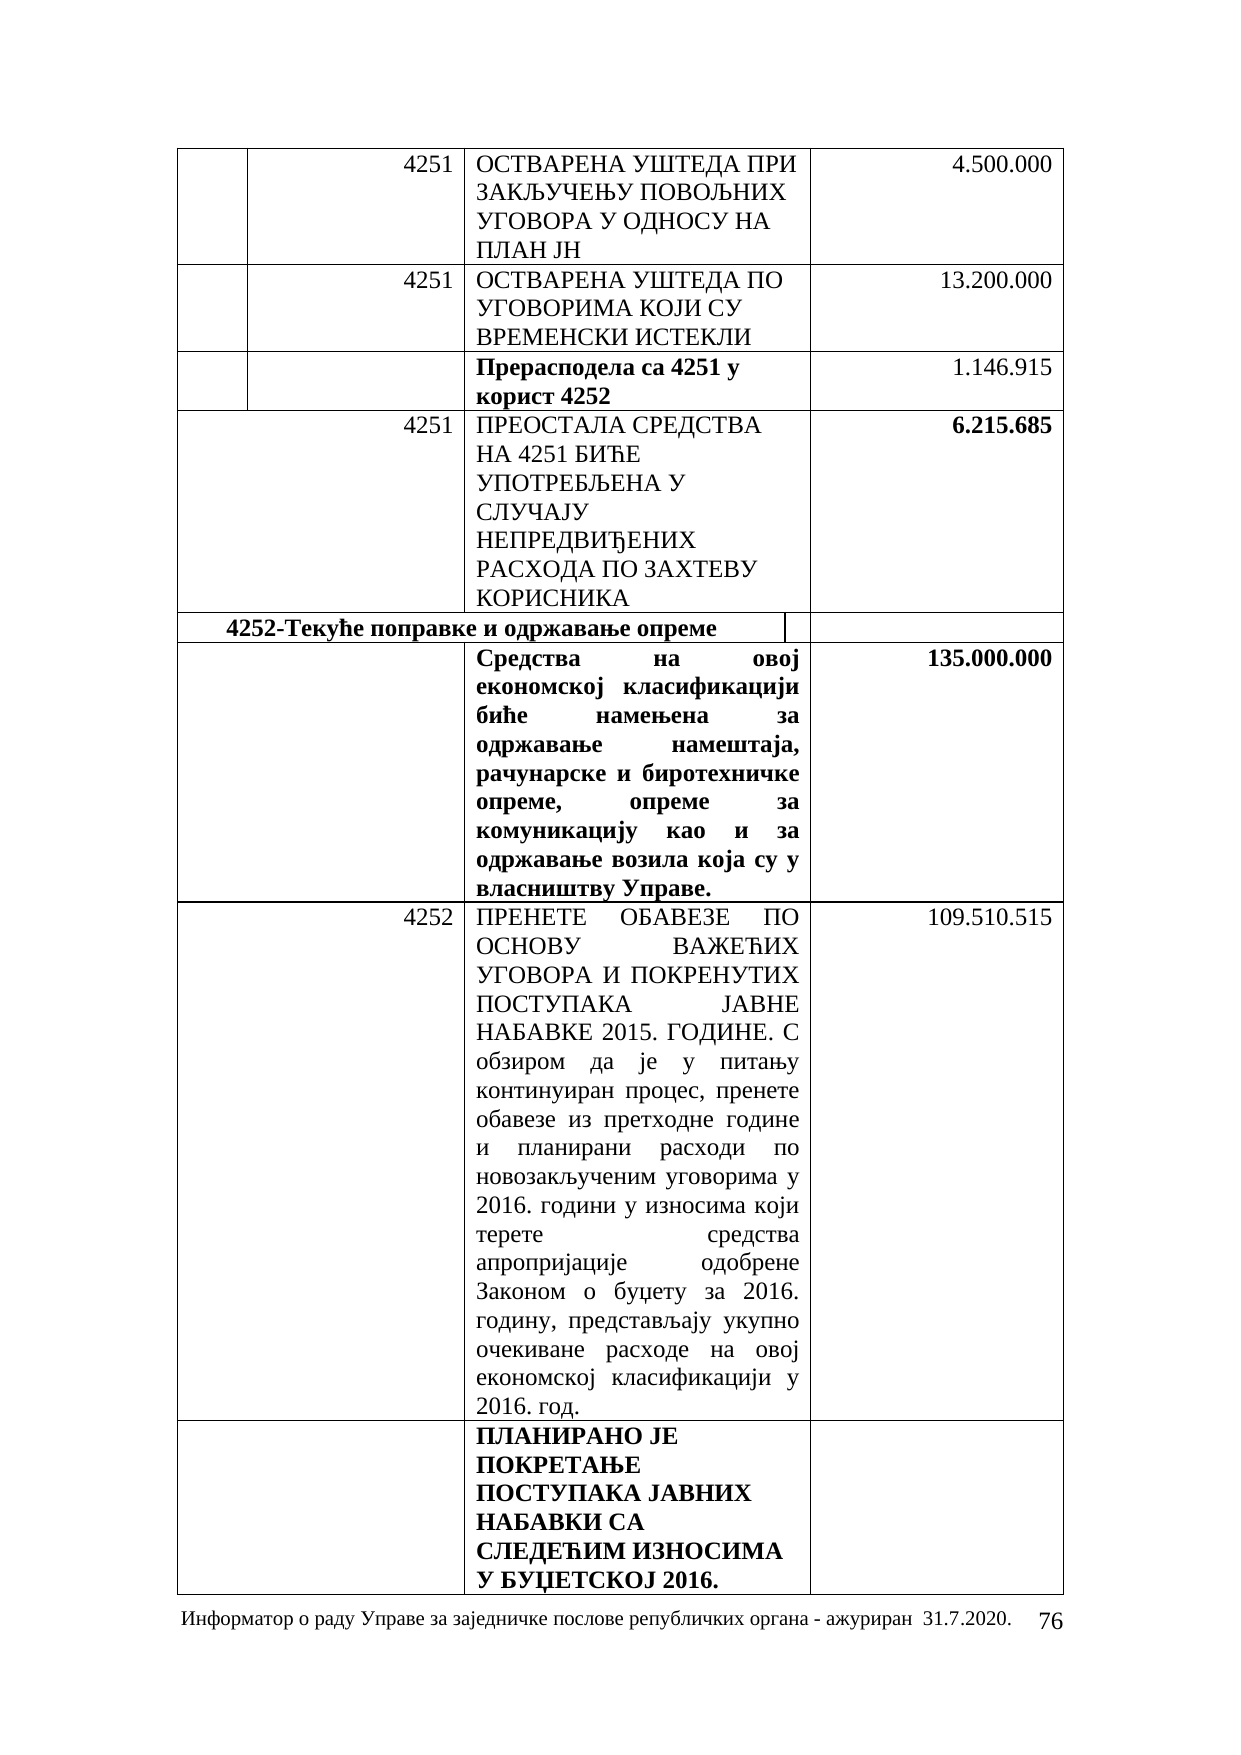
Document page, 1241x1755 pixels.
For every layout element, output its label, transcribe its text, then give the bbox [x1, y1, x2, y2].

table_cell ОСТВАРЕНА УШТЕДА ПРИ ЗАКЉУЧЕЊУ ПОВОЉНИХ УГОВОРА У ОДНОСУ НА ПЛАН ЈН [465, 149, 810, 264]
table_cell ОСТВАРЕНА УШТЕДА ПО УГОВОРИМА КОЈИ СУ ВРЕМЕНСКИ ИСТЕКЛИ [465, 265, 810, 351]
table_cell [811, 1421, 1063, 1593]
table_cell [178, 643, 464, 901]
table_cell Прерасподела са 4251 у корист 4252 [465, 352, 810, 409]
table_cell [178, 352, 247, 409]
table_cell [811, 613, 1063, 642]
table_cell 4251 [178, 411, 464, 612]
table_cell 6.215.685 [811, 411, 1063, 612]
table_cell [178, 265, 247, 351]
table_cell ПРЕОСТАЛА СРЕДСТВА НА 4251 БИЋЕ УПОТРЕБЉЕНА У СЛУЧАЈУ НЕПРЕДВИЂЕНИХ РАСХОДА ПО ЗАХТЕВУ КОРИСНИКА [465, 411, 810, 612]
table_cell ПЛАНИРАНО ЈЕ ПОКРЕТАЊЕ ПОСТУПАКА ЈАВНИХ НАБАВКИ СА СЛЕДЕЋИМ ИЗНОСИМА У БУЏЕТСКОЈ 2016. [465, 1421, 810, 1593]
table_cell 1.146.915 [811, 352, 1063, 409]
table_cell 4252-Текуће поправке и одржавање опреме [178, 613, 784, 642]
table_cell ПРЕНЕТЕ ОБАВЕЗЕ ПО ОСНОВУ ВАЖЕЋИХ УГОВОРА И ПОКРЕНУТИХ ПОСТУПАКА ЈАВНЕ НАБАВКЕ 2015. ГОДИНЕ. С обзиром да је у питању континуиран процес, пренете обавезе из претходне године и планирани расходи по новозакљученим уговорима у 2016. години у износима који терете средства апропријације одобрене Законом о буџету за 2016. годину, представљају укупно очекиване расходе на овој економској класификацији у 2016. год. [465, 903, 810, 1420]
table_cell Средства на овој економској класификацији биће намењена за одржавање намештаја, рачунарске и биротехничке опреме, опреме за комуникацију као и за одржавање возила која су у власништву Управе. [465, 643, 810, 901]
table_cell 4251 [248, 149, 464, 264]
table_cell 4251 [248, 265, 464, 351]
table_cell [178, 149, 247, 264]
table_cell [786, 613, 810, 642]
table_cell 4252 [178, 903, 464, 1420]
table_cell [248, 352, 464, 409]
table_cell 135.000.000 [811, 643, 1063, 901]
table_cell 109.510.515 [811, 903, 1063, 1420]
table_cell 13.200.000 [811, 265, 1063, 351]
table_cell 4.500.000 [811, 149, 1063, 264]
table_cell [178, 1421, 464, 1593]
